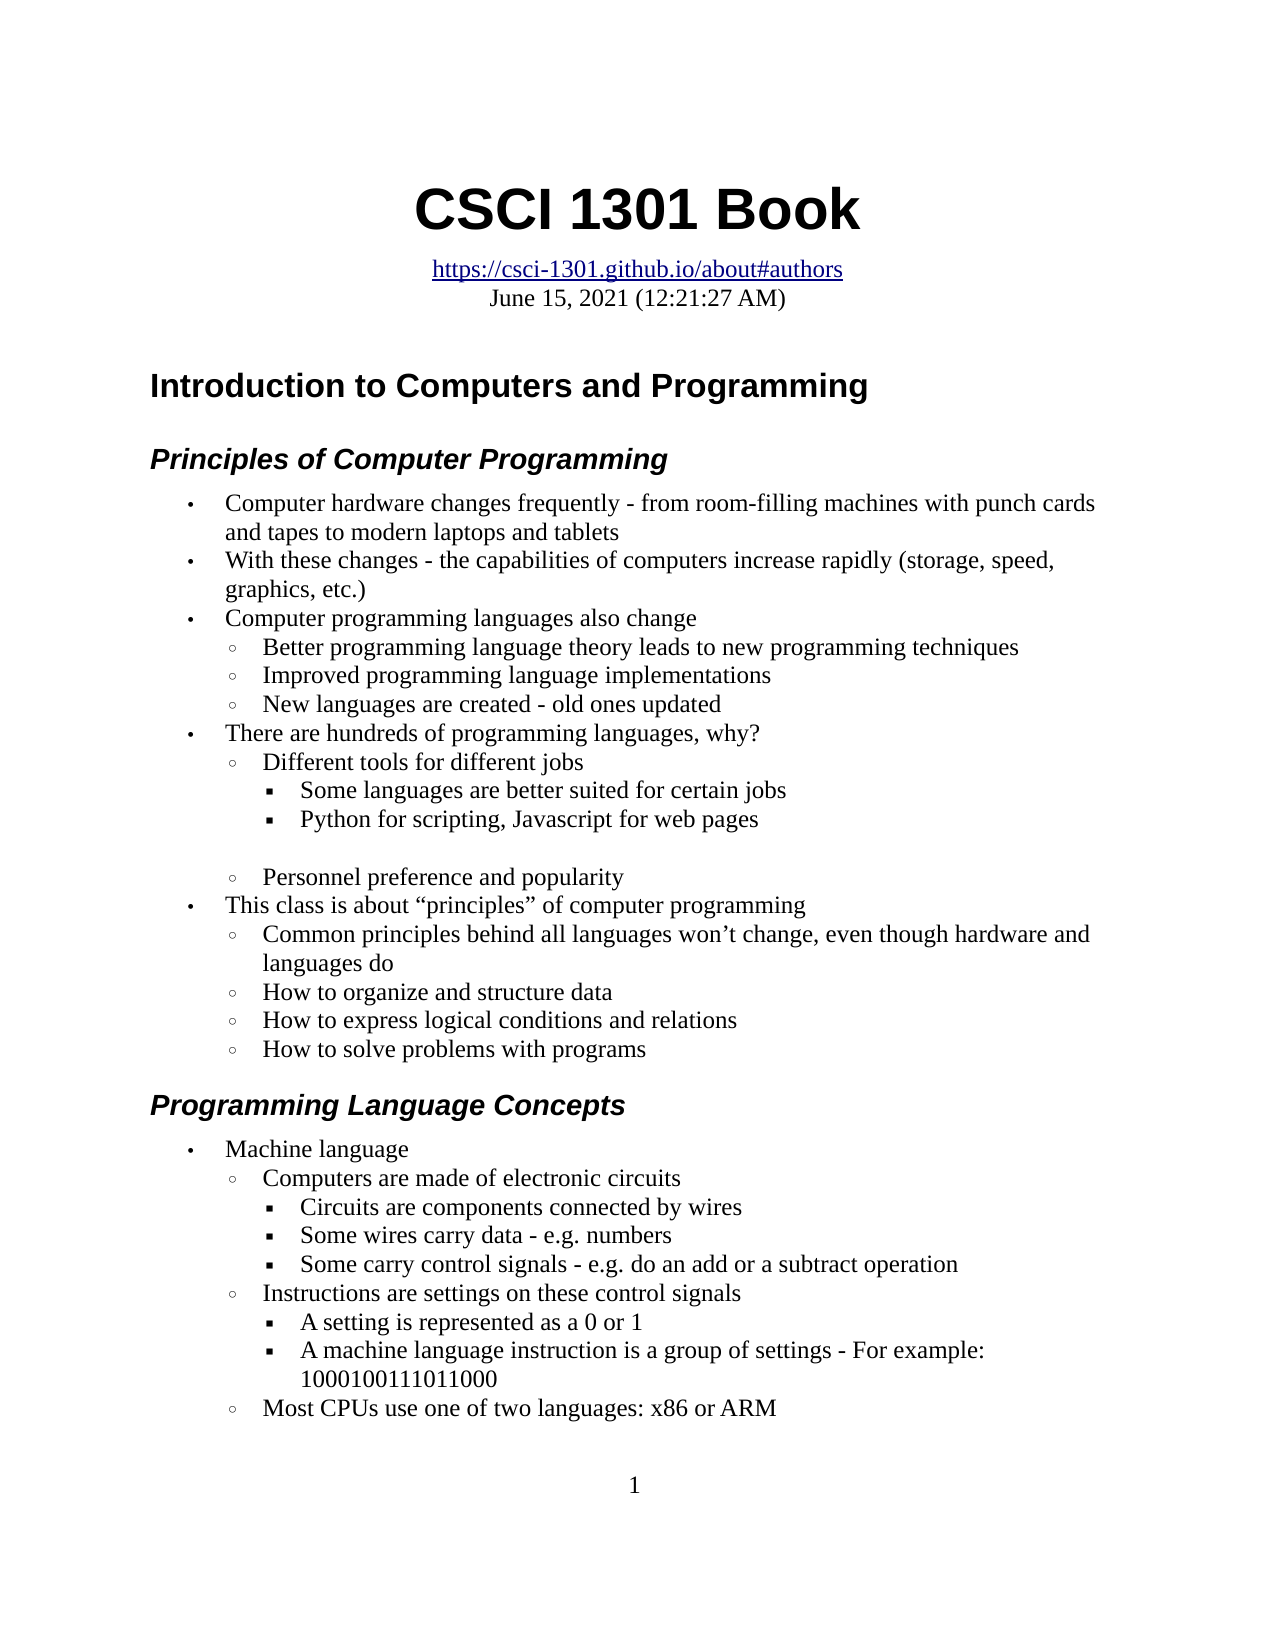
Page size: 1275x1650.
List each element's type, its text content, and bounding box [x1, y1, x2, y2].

text June 15, 2021 (12:21:27 AM) [150, 283, 1125, 312]
title CSCI 1301 Book [150, 175, 1125, 242]
list How to organize and structure data [225, 977, 1125, 1006]
list Some languages are better suited for certain jobs [262, 776, 1125, 804]
list Circuits are components connected by wires [262, 1192, 1125, 1220]
list Common principles behind all languages won’t change, even though hardware and languages do [225, 919, 1125, 977]
list Python for scripting, Javascript for web pages [262, 804, 1125, 862]
list A machine language instruction is a group of settings - For example: 1000100111011000 [262, 1335, 1125, 1393]
list There are hundreds of programming languages, why? [187, 718, 1125, 747]
text https://csci-1301.github.io/about#authors [150, 254, 1125, 283]
list How to express logical conditions and relations [225, 1006, 1125, 1034]
subtitle Introduction to Computers and Programming [150, 366, 1125, 404]
list Some wires carry data - e.g. numbers [262, 1220, 1125, 1249]
list This class is about “principles” of computer programming [187, 891, 1125, 919]
list Personnel preference and popularity [225, 862, 1125, 891]
list Computers are made of electronic circuits [225, 1163, 1125, 1192]
list Machine language [187, 1134, 1125, 1163]
list With these changes - the capabilities of computers increase rapidly (storage, speed, graphics, etc.) [187, 546, 1125, 603]
list Computer programming languages also change [187, 603, 1125, 632]
subtitle Principles of Computer Programming [150, 442, 1125, 476]
list Computer hardware changes frequently - from room-filling machines with punch cards and tapes to modern laptops and tablets [187, 488, 1125, 546]
list Better programming language theory leads to new programming techniques [225, 632, 1125, 661]
list Some carry control signals - e.g. do an add or a subtract operation [262, 1249, 1125, 1278]
list How to solve problems with programs [225, 1034, 1125, 1063]
list Improved programming language implementations [225, 661, 1125, 689]
list A setting is represented as a 0 or 1 [262, 1307, 1125, 1335]
subtitle Programming Language Concepts [150, 1088, 1125, 1122]
list Different tools for different jobs [225, 747, 1125, 776]
list Most CPUs use one of two languages: x86 or ARM [225, 1393, 1125, 1422]
list New languages are created - old ones updated [225, 689, 1125, 718]
list Instructions are settings on these control signals [225, 1278, 1125, 1307]
